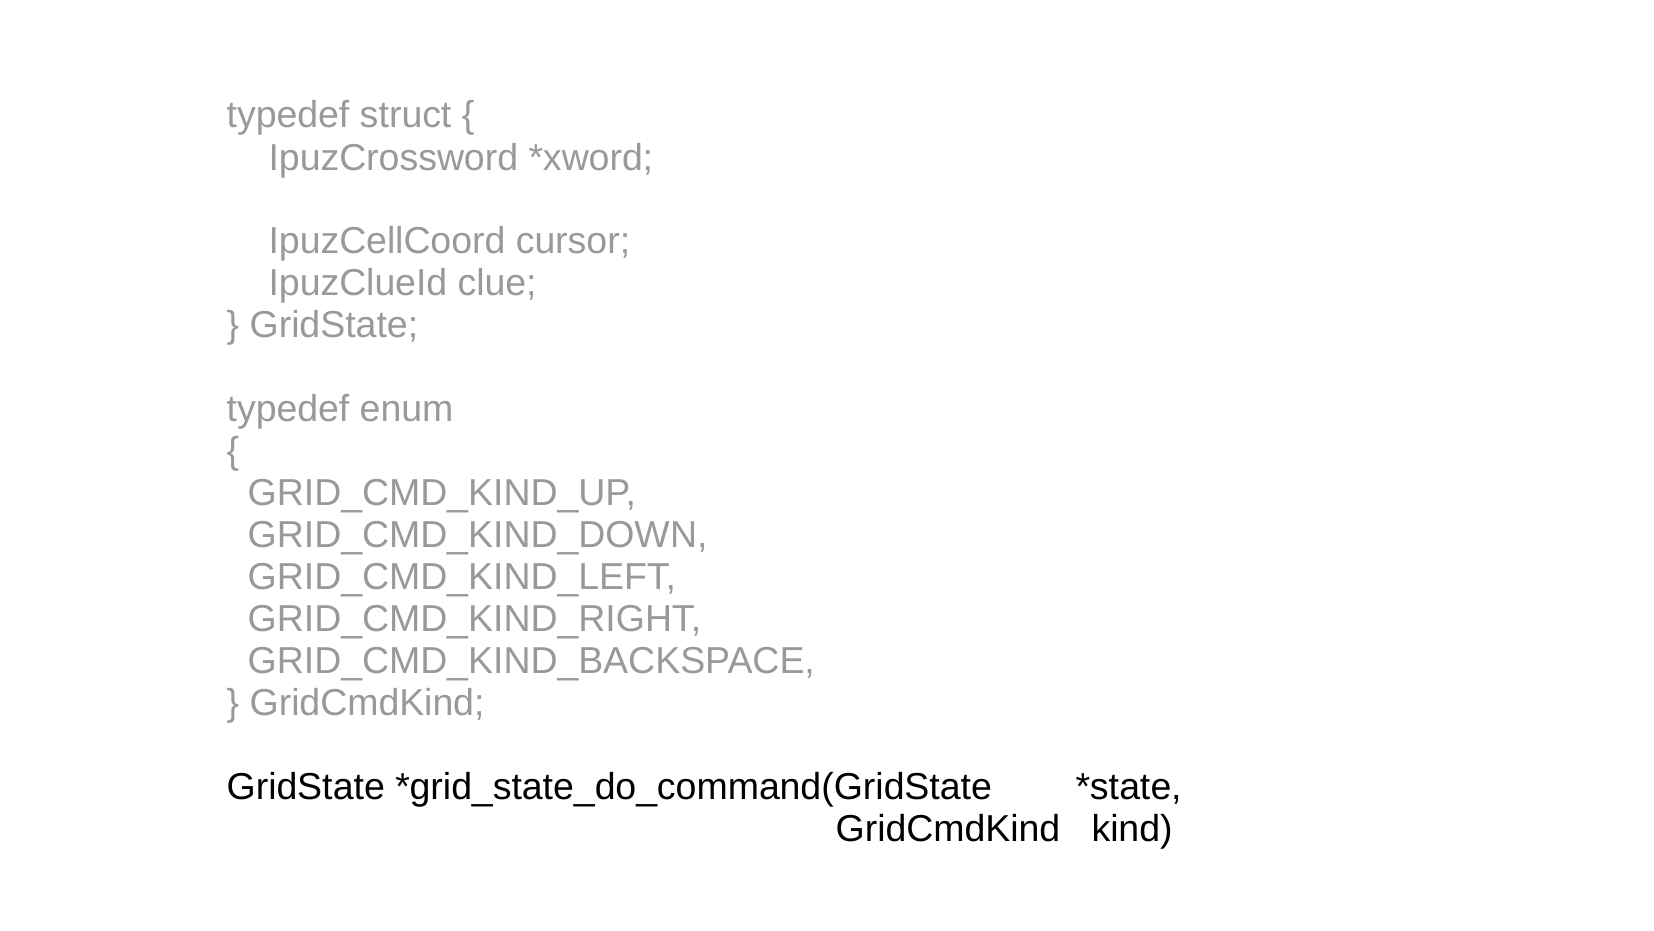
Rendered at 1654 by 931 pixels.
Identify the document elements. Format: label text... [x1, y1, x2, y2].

text_box typedef struct { IpuzCrossword *xword; IpuzCellCoord cursor; IpuzClueId clue; } GridState; typedef enum { GRID_CMD_KIND_UP, GRID_CMD_KIND_DOWN, GRID_CMD_KIND_LEFT, GRID_CMD_KIND_RIGHT, GRID_CMD_KIND_BACKSPACE, } GridCmdKind; GridState *grid_state_do_command(GridState *state, GridCmdKind kind) G_GNUC_WARN_UNUSED_RESULT; [211, 86, 1199, 931]
